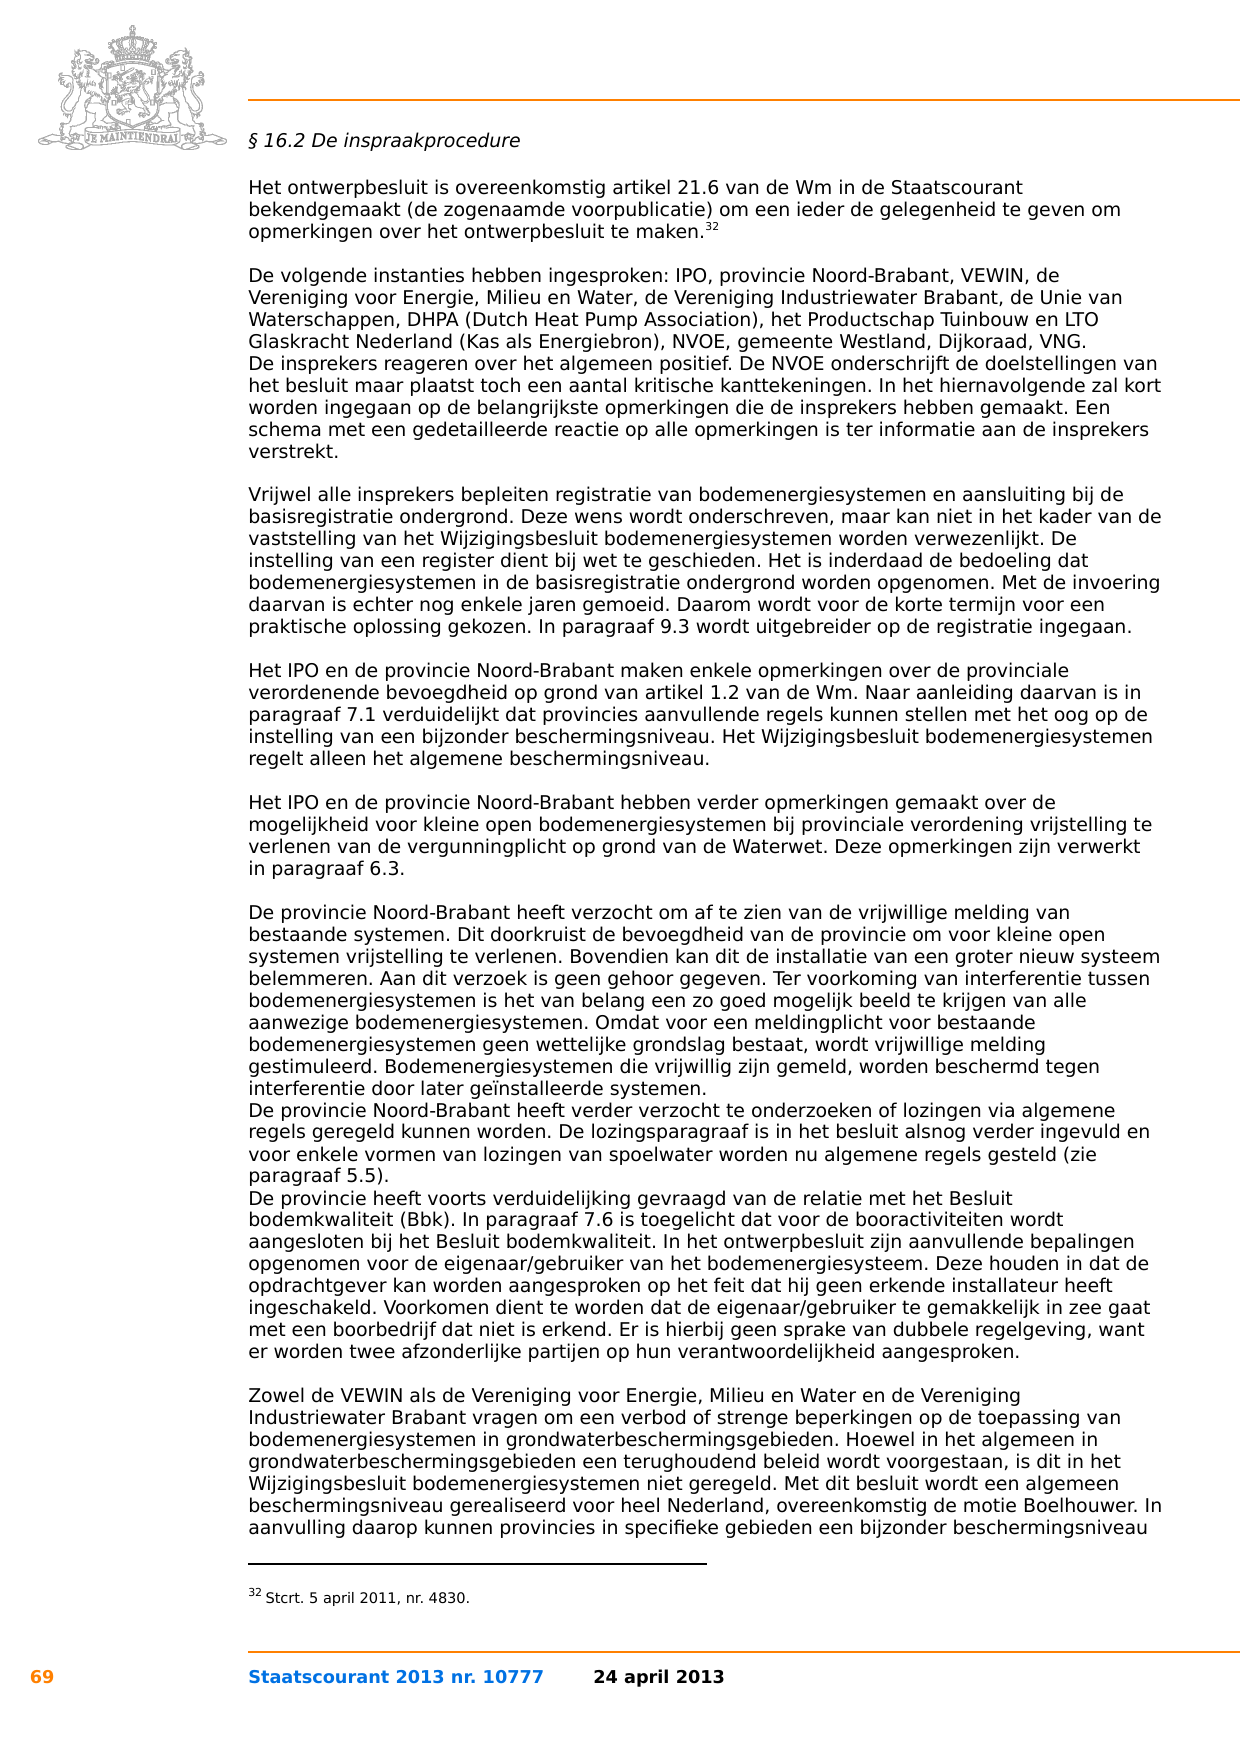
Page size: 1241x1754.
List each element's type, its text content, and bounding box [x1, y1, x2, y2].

text Het IPO en de provincie Noord-Brabant hebben verder opmerkingen gemaakt over de mogelijkheid voor kleine open bodemenergiesystemen bij provinciale verordening vrijstelling te verlenen van de vergunningplicht op grond van de Waterwet. Deze opmerkingen zijn verwerkt in paragraaf 6.3. [248, 792, 1163, 880]
text Het ontwerpbesluit is overeenkomstig artikel 21.6 van de Wm in de Staatscourant bekendgemaakt (de zogenaamde voorpublicatie) om een ieder de gelegenheid te geven om opmerkingen over het ontwerpbesluit te maken. [248, 177, 1163, 243]
text De volgende instanties hebben ingesproken: IPO, provincie Noord-Brabant, VEWIN, de Vereniging voor Energie, Milieu en Water, de Vereniging Industriewater Brabant, de Unie van Waterschappen, DHPA (Dutch Heat Pump Association), het Productschap Tuinbouw en LTO Glaskracht Nederland (Kas als Energiebron), NVOE, gemeente Westland, Dijkoraad, VNG. [248, 265, 1163, 353]
text Stcrt. 5 april 2011, nr. 4830. [248, 1586, 1163, 1608]
text De provincie Noord-Brabant heeft verder verzocht te onderzoeken of lozingen via algemene regels geregeld kunnen worden. De lozingsparagraaf is in het besluit alsnog verder ingevuld en voor enkele vormen van lozingen van spoelwater worden nu algemene regels gesteld (zie paragraaf 5.5). [248, 1099, 1163, 1187]
text Het IPO en de provincie Noord-Brabant maken enkele opmerkingen over de provinciale verordenende bevoegdheid op grond van artikel 1.2 van de Wm. Naar aanleiding daarvan is in paragraaf 7.1 verduidelijkt dat provincies aanvullende regels kunnen stellen met het oog op de instelling van een bijzonder beschermingsniveau. Het Wijzigingsbesluit bodemenergiesystemen regelt alleen het algemene beschermingsniveau. [248, 660, 1163, 770]
subtitle § 16.2 De inspraakprocedure [248, 130, 1163, 152]
picture [38, 25, 227, 150]
text De provincie Noord-Brabant heeft verzocht om af te zien van de vrijwillige melding van bestaande systemen. Dit doorkruist de bevoegdheid van de provincie om voor kleine open systemen vrijstelling te verlenen. Bovendien kan dit de installatie van een groter nieuw systeem belemmeren. Aan dit verzoek is geen gehoor gegeven. Ter voorkoming van interferentie tussen bodemenergiesystemen is het van belang een zo goed mogelijk beeld te krijgen van alle aanwezige bodemenergiesystemen. Omdat voor een meldingplicht voor bestaande bodemenergiesystemen geen wettelijke grondslag bestaat, wordt vrijwillige melding gestimuleerd. Bodemenergiesystemen die vrijwillig zijn gemeld, worden beschermd tegen interferentie door later geïnstalleerde systemen. [248, 902, 1163, 1099]
text De insprekers reageren over het algemeen positief. De NVOE onderschrijft de doelstellingen van het besluit maar plaatst toch een aantal kritische kanttekeningen. In het hiernavolgende zal kort worden ingegaan op de belangrijkste opmerkingen die de insprekers hebben gemaakt. Een schema met een gedetailleerde reactie op alle opmerkingen is ter informatie aan de insprekers verstrekt. [248, 353, 1163, 462]
text Zowel de VEWIN als de Vereniging voor Energie, Milieu en Water en de Vereniging Industriewater Brabant vragen om een verbod of strenge beperkingen op de toepassing van bodemenergiesystemen in grondwaterbeschermingsgebieden. Hoewel in het algemeen in grondwaterbeschermingsgebieden een terughoudend beleid wordt voorgestaan, is dit in het Wijzigingsbesluit bodemenergiesystemen niet geregeld. Met dit besluit wordt een algemeen beschermingsniveau gerealiseerd voor heel Nederland, overeenkomstig de motie Boelhouwer. In aanvulling daarop kunnen provincies in specifieke gebieden een bijzonder beschermingsniveau [248, 1385, 1163, 1539]
text De provincie heeft voorts verduidelijking gevraagd van de relatie met het Besluit bodemkwaliteit (Bbk). In paragraaf 7.6 is toegelicht dat voor de booractiviteiten wordt aangesloten bij het Besluit bodemkwaliteit. In het ontwerpbesluit zijn aanvullende bepalingen opgenomen voor de eigenaar/gebruiker van het bodemenergiesysteem. Deze houden in dat de opdrachtgever kan worden aangesproken op het feit dat hij geen erkende installateur heeft ingeschakeld. Voorkomen dient te worden dat de eigenaar/gebruiker te gemakkelijk in zee gaat met een boorbedrijf dat niet is erkend. Er is hierbij geen sprake van dubbele regelgeving, want er worden twee afzonderlijke partijen op hun verantwoordelijkheid aangesproken. [248, 1187, 1163, 1363]
text Vrijwel alle insprekers bepleiten registratie van bodemenergiesystemen en aansluiting bij de basisregistratie ondergrond. Deze wens wordt onderschreven, maar kan niet in het kader van de vaststelling van het Wijzigingsbesluit bodemenergiesystemen worden verwezenlijkt. De instelling van een register dient bij wet te geschieden. Het is inderdaad de bedoeling dat bodemenergiesystemen in de basisregistratie ondergrond worden opgenomen. Met de invoering daarvan is echter nog enkele jaren gemoeid. Daarom wordt voor de korte termijn voor een praktische oplossing gekozen. In paragraaf 9.3 wordt uitgebreider op de registratie ingegaan. [248, 484, 1163, 638]
